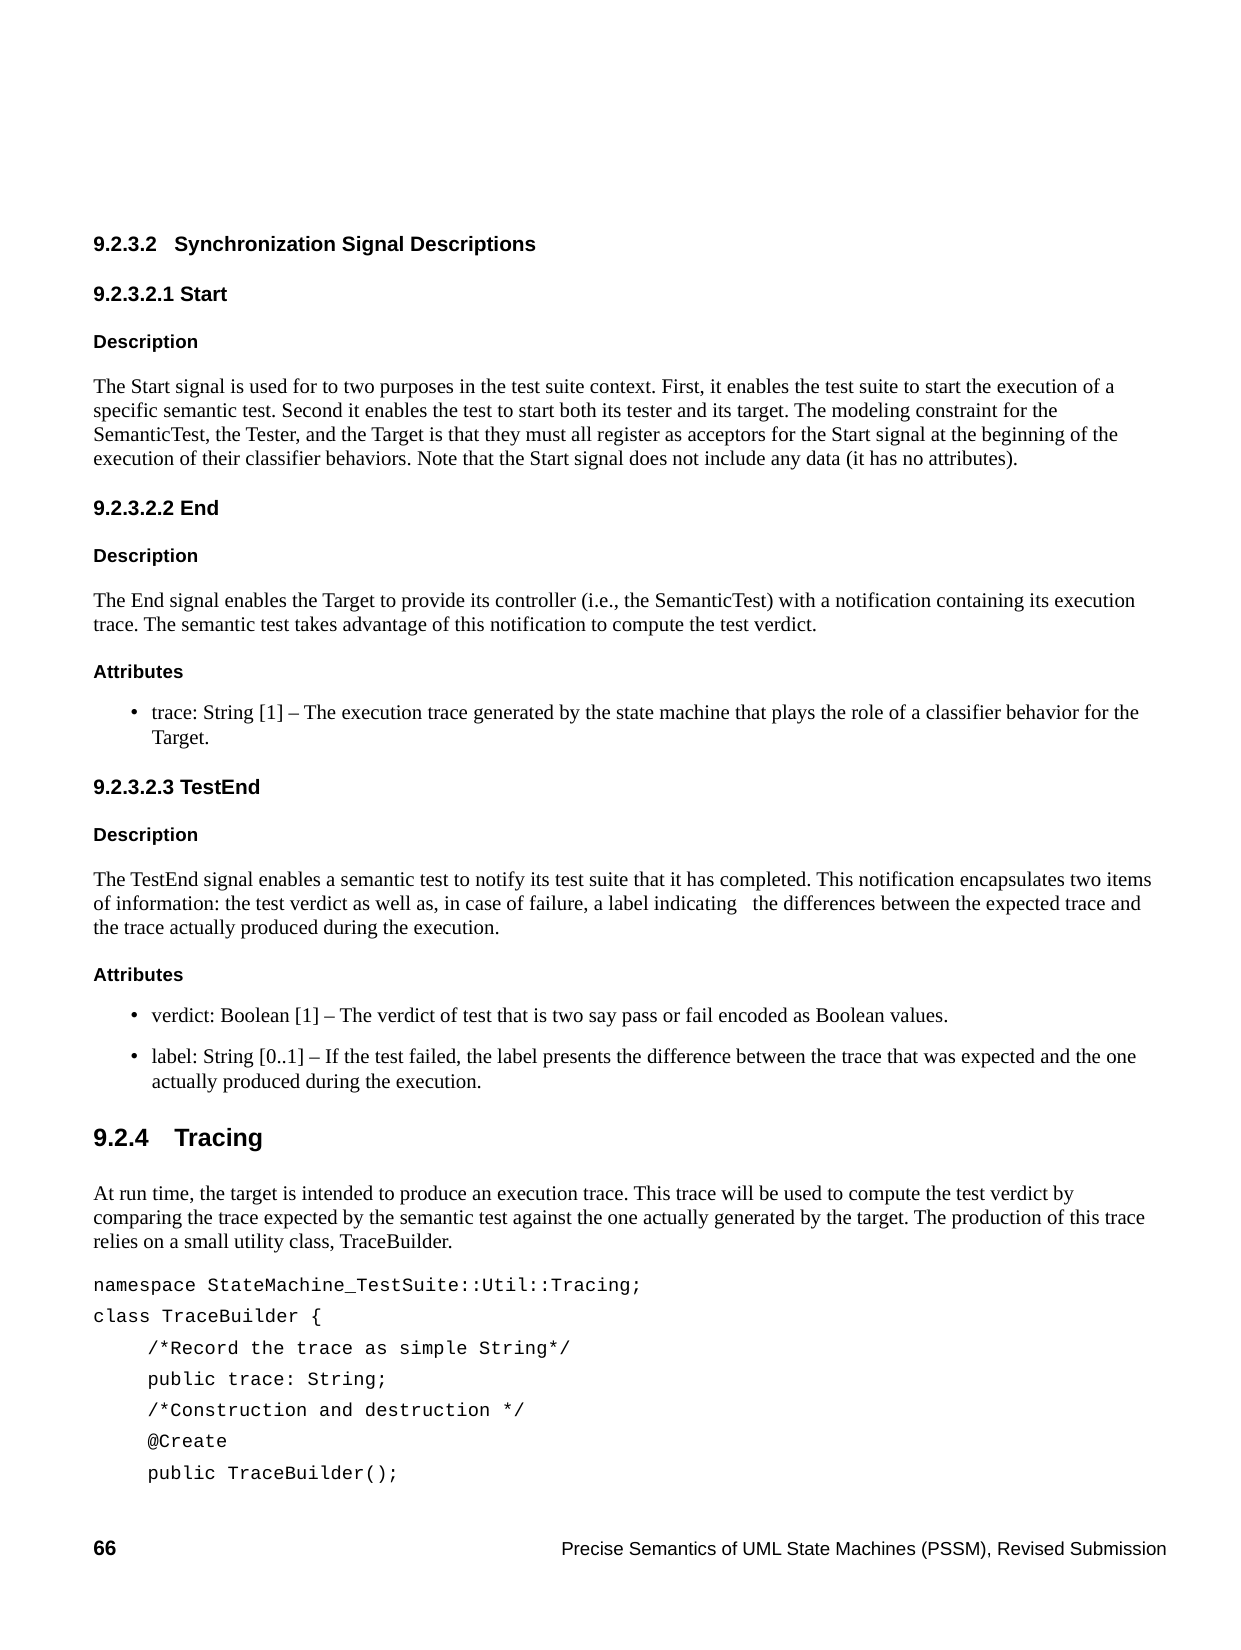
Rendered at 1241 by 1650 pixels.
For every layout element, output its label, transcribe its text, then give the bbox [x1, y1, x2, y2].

subtitle Description [93, 545, 1164, 566]
subtitle Attributes [93, 964, 1164, 985]
list trace: String [1] – The execution trace generated by the state machine that plays the role of a classifier behavior for the Target. [131, 699, 1164, 749]
list verdict: Boolean [1] – The verdict of test that is two say pass or fail encoded as Boolean values. [131, 1002, 1164, 1027]
subtitle Attributes [93, 661, 1164, 682]
text /*Record the trace as simple String*/ [93, 1337, 1164, 1360]
text At run time, the target is intended to produce an execution trace. This trace will be used to compute the test verdict by comparing the trace expected by the semantic test against the one actually generated by the target. The production of this trace relies on a small utility class, TraceBuilder. [93, 1181, 1164, 1253]
subtitle End [93, 495, 1164, 520]
text @Create [93, 1431, 1164, 1453]
text class TraceBuilder { [93, 1306, 1164, 1328]
text The End signal enables the Target to provide its controller (i.e., the SemanticTest) with a notification containing its execution trace. The semantic test takes advantage of this notification to compute the test verdict. [93, 587, 1164, 636]
subtitle Synchronization Signal Descriptions [93, 231, 1164, 256]
subtitle TestEnd [93, 774, 1164, 799]
text public trace: String; [93, 1368, 1164, 1391]
text The Start signal is used for to two purposes in the test suite context. First, it enables the test suite to start the execution of a specific semantic test. Second it enables the test to start both its tester and its target. The modeling constraint for the SemanticTest, the Tester, and the Target is that they must all register as acceptors for the Start signal at the beginning of the execution of their classifier behaviors. Note that the Start signal does not include any data (it has no attributes). [93, 374, 1164, 470]
list label: String [0..1] – If the test failed, the label presents the difference between the trace that was expected and the one actually produced during the execution. [131, 1043, 1164, 1093]
subtitle Start [93, 281, 1164, 306]
subtitle Tracing [93, 1123, 1164, 1152]
text /*Construction and destruction */ [93, 1399, 1164, 1422]
subtitle Description [93, 331, 1164, 353]
text public TraceBuilder(); [93, 1462, 1164, 1485]
text namespace StateMachine_TestSuite::Util::Tracing; [93, 1274, 1164, 1297]
subtitle Description [93, 824, 1164, 845]
text The TestEnd signal enables a semantic test to notify its test suite that it has completed. This notification encapsulates two items of information: the test verdict as well as, in case of failure, a label indicating the differences between the expected trace and the trace actually produced during the execution. [93, 866, 1164, 939]
